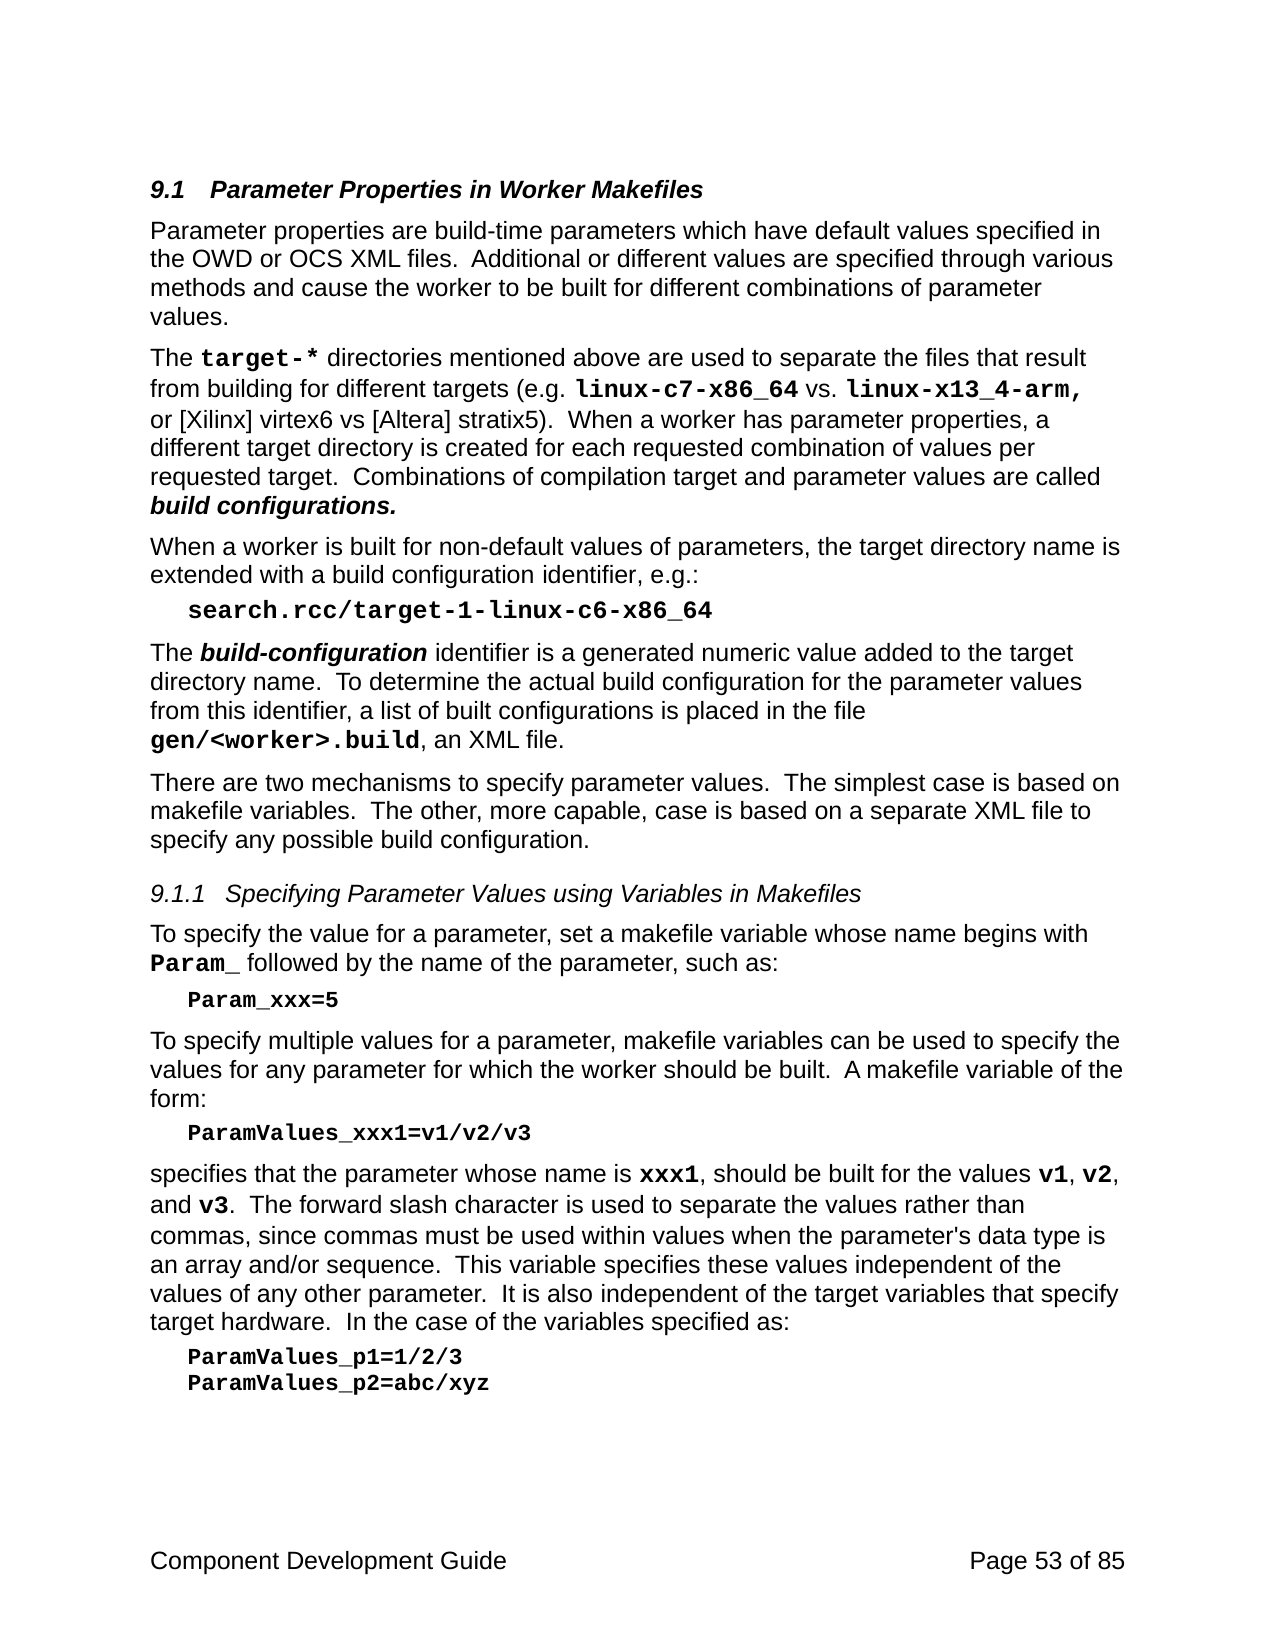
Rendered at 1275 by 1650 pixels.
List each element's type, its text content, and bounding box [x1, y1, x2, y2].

text To specify multiple values for a parameter, makefile variables can be used to specify the values for any parameter for which the worker should be built. A makefile variable of the form: [150, 1026, 1125, 1112]
text specifies that the parameter whose name is xxx1, should be built for the values v1, v2, and v3. The forward slash character is used to separate the values rather than commas, since commas must be used within values when the parameter's data type is an array and/or sequence. This variable specifies these values independent of the values of any other parameter. It is also independent of the target variables that specify target hardware. In the case of the variables specified as: [150, 1159, 1125, 1336]
text When a worker is built for non-default values of parameters, the target directory name is extended with a build configuration identifier, e.g.: [150, 532, 1125, 589]
text There are two mechanisms to specify parameter values. The simplest case is based on makefile variables. The other, more capable, case is based on a separate XML file to specify any possible build configuration. [150, 767, 1125, 854]
text The build-configuration identifier is a generated numeric value added to the target directory name. To determine the actual build configuration for the parameter values from this identifier, a list of built configurations is placed in the file gen/<worker>.build, an XML file. [150, 638, 1125, 756]
text search.rcc/target-1-linux-c6-x86_64 [187, 598, 1125, 626]
text ParamValues_xxx1=v1/v2/v3 [187, 1121, 1125, 1147]
text ParamValues_p1=1/2/3 ParamValues_p2=abc/xyz [187, 1345, 1125, 1397]
text To specify the value for a parameter, set a makefile variable whose name begins with Param_ followed by the name of the parameter, such as: [150, 919, 1125, 979]
text Param_xxx=5 [187, 988, 1125, 1014]
text The target-* directories mentioned above are used to separate the files that result from building for different targets (e.g. linux-c7-x86_64 vs. linux-x13_4-arm, or [Xilinx] virtex6 vs [Altera] stratix5). When a worker has parameter properties, a different target directory is created for each requested combination of values per requested target. Combinations of compilation target and parameter values are called build configurations. [150, 343, 1125, 519]
text Parameter properties are build-time parameters which have default values specified in the OWD or OCS XML files. Additional or different values are specified through various methods and cause the worker to be built for different combinations of parameter values. [150, 216, 1125, 331]
subtitle Specifying Parameter Values using Variables in Makefiles [150, 879, 1125, 907]
subtitle Parameter Properties in Worker Makefiles [150, 175, 1125, 204]
